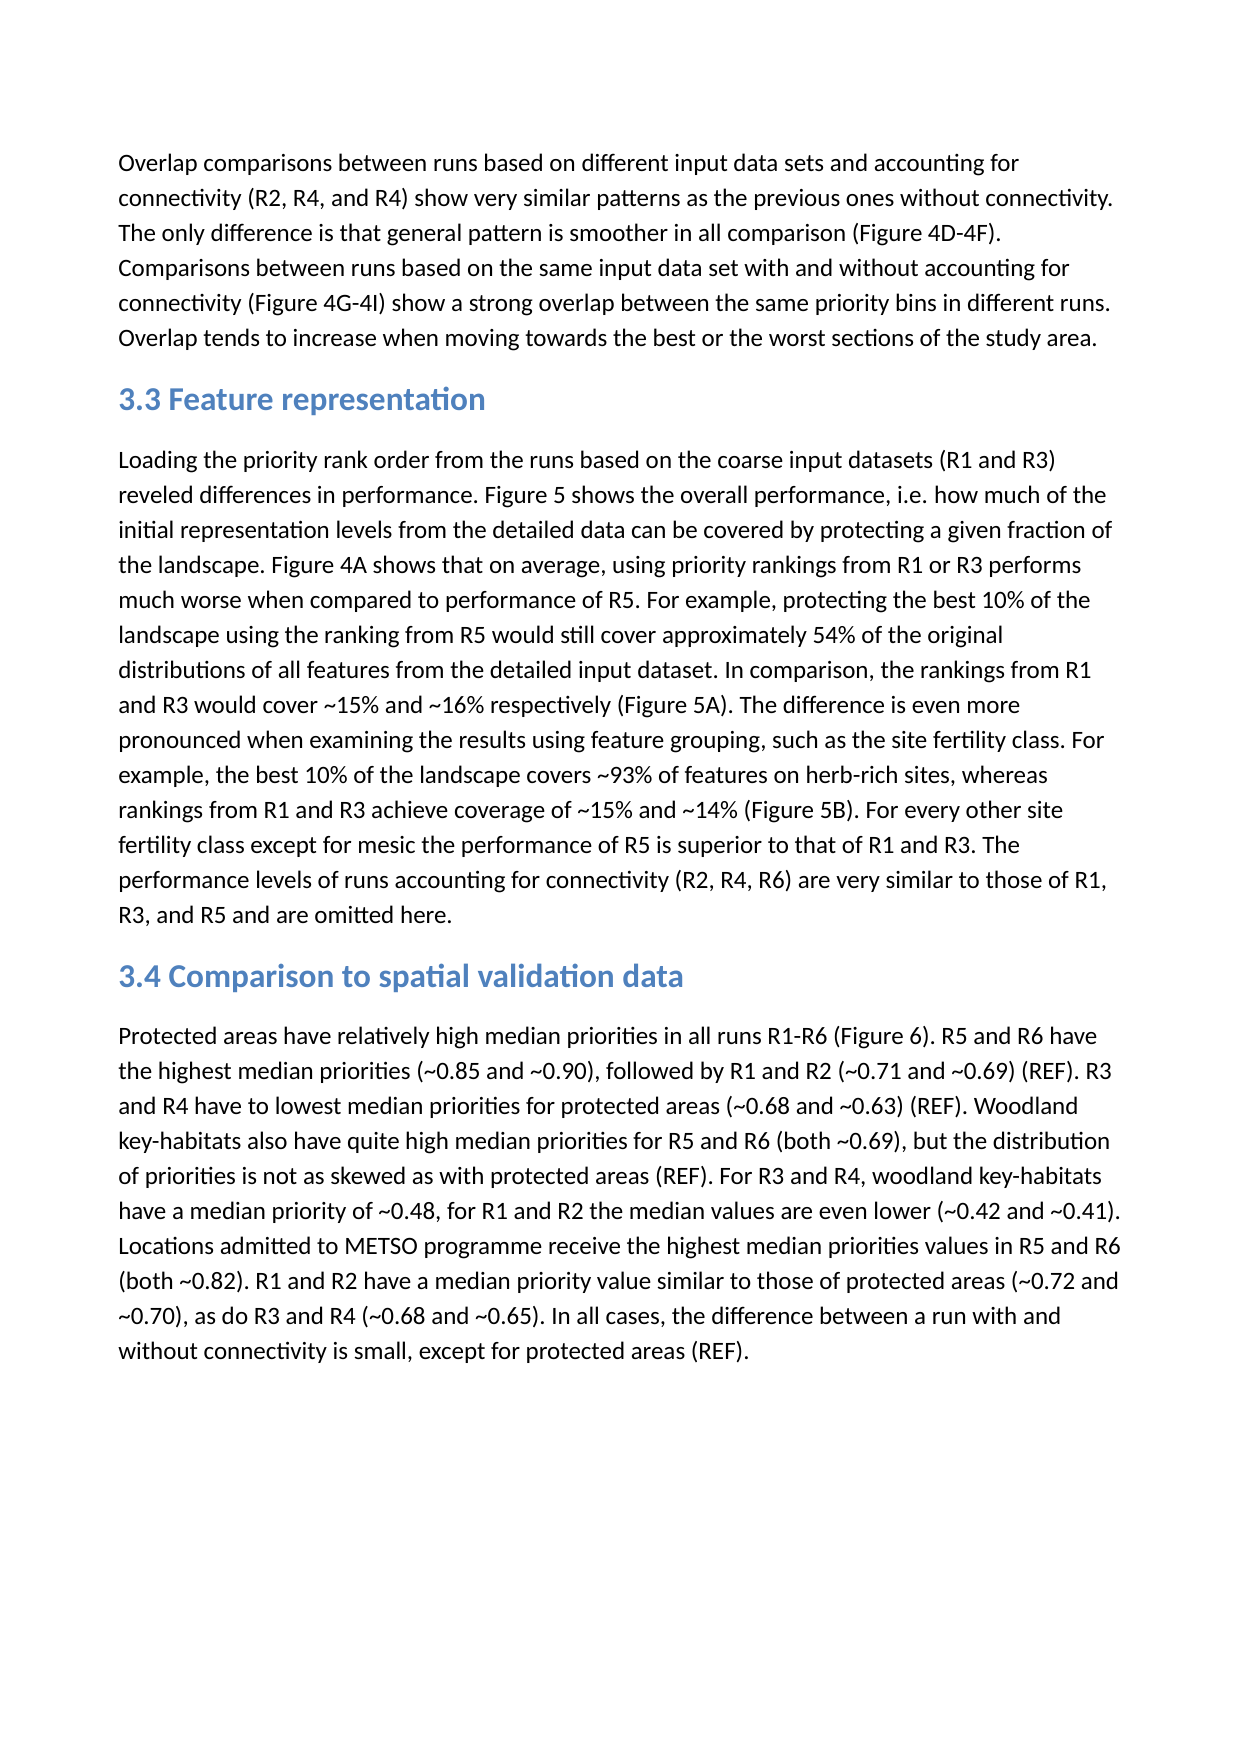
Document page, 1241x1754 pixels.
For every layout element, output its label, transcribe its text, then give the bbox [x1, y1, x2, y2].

subtitle 3.3 Feature representation [118, 378, 1122, 419]
text Loading the priority rank order from the runs based on the coarse input datasets (R1 and R3) reveled differences in performance. Figure 5 shows the overall performance, i.e. how much of the initial representation levels from the detailed data can be covered by protecting a given fraction of the landscape. Figure 4A shows that on average, using priority rankings from R1 or R3 performs much worse when compared to performance of R5. For example, protecting the best 10% of the landscape using the ranking from R5 would still cover approximately 54% of the original distributions of all features from the detailed input dataset. In comparison, the rankings from R1 and R3 would cover ~15% and ~16% respectively (Figure 5A). The difference is even more pronounced when examining the results using feature grouping, such as the site fertility class. For example, the best 10% of the landscape covers ~93% of features on herb-rich sites, whereas rankings from R1 and R3 achieve coverage of ~15% and ~14% (Figure 5B). For every other site fertility class except for mesic the performance of R5 is superior to that of R1 and R3. The performance levels of runs accounting for connectivity (R2, R4, R6) are very similar to those of R1, R3, and R5 and are omitted here. [118, 444, 1122, 929]
text Overlap comparisons between runs based on different input data sets and accounting for connectivity (R2, R4, and R4) show very similar patterns as the previous ones without connectivity. The only difference is that general pattern is smoother in all comparison (Figure 4D-4F). Comparisons between runs based on the same input data set with and without accounting for connectivity (Figure 4G-4I) show a strong overlap between the same priority bins in different runs. Overlap tends to increase when moving towards the best or the worst sections of the study area. [118, 148, 1122, 353]
text Protected areas have relatively high median priorities in all runs R1-R6 (Figure 6). R5 and R6 have the highest median priorities (~0.85 and ~0.90), followed by R1 and R2 (~0.71 and ~0.69) (REF). R3 and R4 have to lowest median priorities for protected areas (~0.68 and ~0.63) (REF). Woodland key-habitats also have quite high median priorities for R5 and R6 (both ~0.69), but the distribution of priorities is not as skewed as with protected areas (REF). For R3 and R4, woodland key-habitats have a median priority of ~0.48, for R1 and R2 the median values are even lower (~0.42 and ~0.41). Locations admitted to METSO programme receive the highest median priorities values in R5 and R6 (both ~0.82). R1 and R2 have a median priority value similar to those of protected areas (~0.72 and ~0.70), as do R3 and R4 (~0.68 and ~0.65). In all cases, the difference between a run with and without connectivity is small, except for protected areas (REF). [118, 1020, 1122, 1366]
subtitle 3.4 Comparison to spatial validation data [118, 955, 1122, 996]
